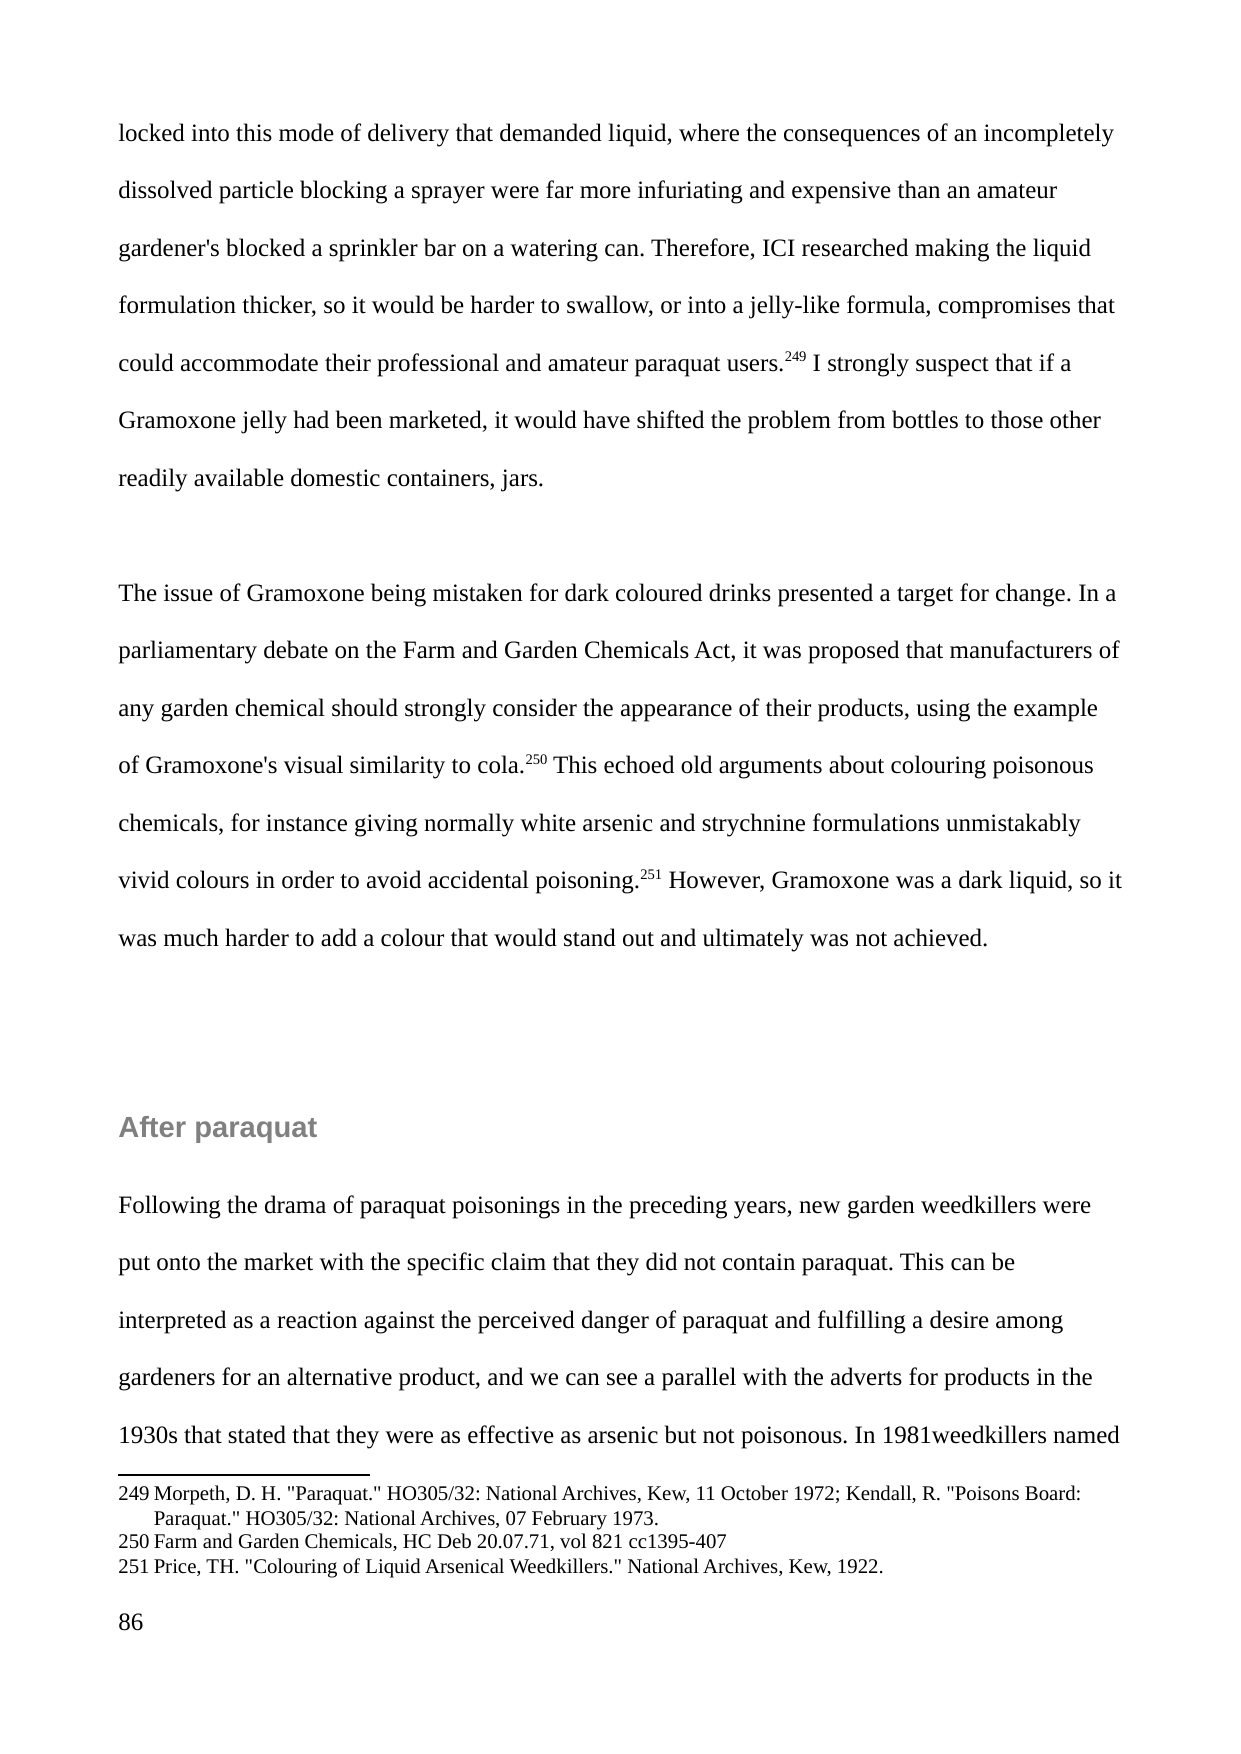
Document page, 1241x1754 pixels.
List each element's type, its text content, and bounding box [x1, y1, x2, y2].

text Following the drama of paraquat poisonings in the preceding years, new garden weedkillers were put onto the market with the specific claim that they did not contain paraquat. This can be interpreted as a reaction against the perceived danger of paraquat and fulfilling a desire among gardeners for an alternative product, and we can see a parallel with the adverts for products in the 1930s that stated that they were as effective as arsenic but not poisonous. In 1981weedkillers named [118, 1190, 1122, 1448]
text Morpeth, D. H. "Paraquat." HO305/32: National Archives, Kew, 11 October 1972; Kendall, R. "Poisons Board: Paraquat." HO305/32: National Archives, 07 February 1973. [118, 1481, 1122, 1529]
text locked into this mode of delivery that demanded liquid, where the consequences of an incompletely dissolved particle blocking a sprayer were far more infuriating and expensive than an amateur gardener's blocked a sprinkler bar on a watering can. Therefore, ICI researched making the liquid formulation thicker, so it would be harder to swallow, or into a jelly-like formula, compromises that could accommodate their professional and amateur paraquat users. I strongly suspect that if a Gramoxone jelly had been marketed, it would have shifted the problem from bottles to those other readily available domestic containers, jars. [118, 118, 1122, 492]
text Price, TH. "Colouring of Liquid Arsenical Weedkillers." National Archives, Kew, 1922. [118, 1553, 1122, 1578]
text Farm and Garden Chemicals, HC Deb 20.07.71, vol 821 cc1395-407 [118, 1529, 1122, 1553]
text The issue of Gramoxone being mistaken for dark coloured drinks presented a target for change. In a parliamentary debate on the Farm and Garden Chemicals Act, it was proposed that manufacturers of any garden chemical should strongly consider the appearance of their products, using the example of Gramoxone's visual similarity to cola. This echoed old arguments about colouring poisonous chemicals, for instance giving normally white arsenic and strychnine formulations unmistakably vivid colours in order to avoid accidental poisoning. However, Gramoxone was a dark liquid, so it was much harder to add a colour that would stand out and ultimately was not achieved. [118, 578, 1122, 952]
subtitle After paraquat [118, 1110, 1122, 1144]
